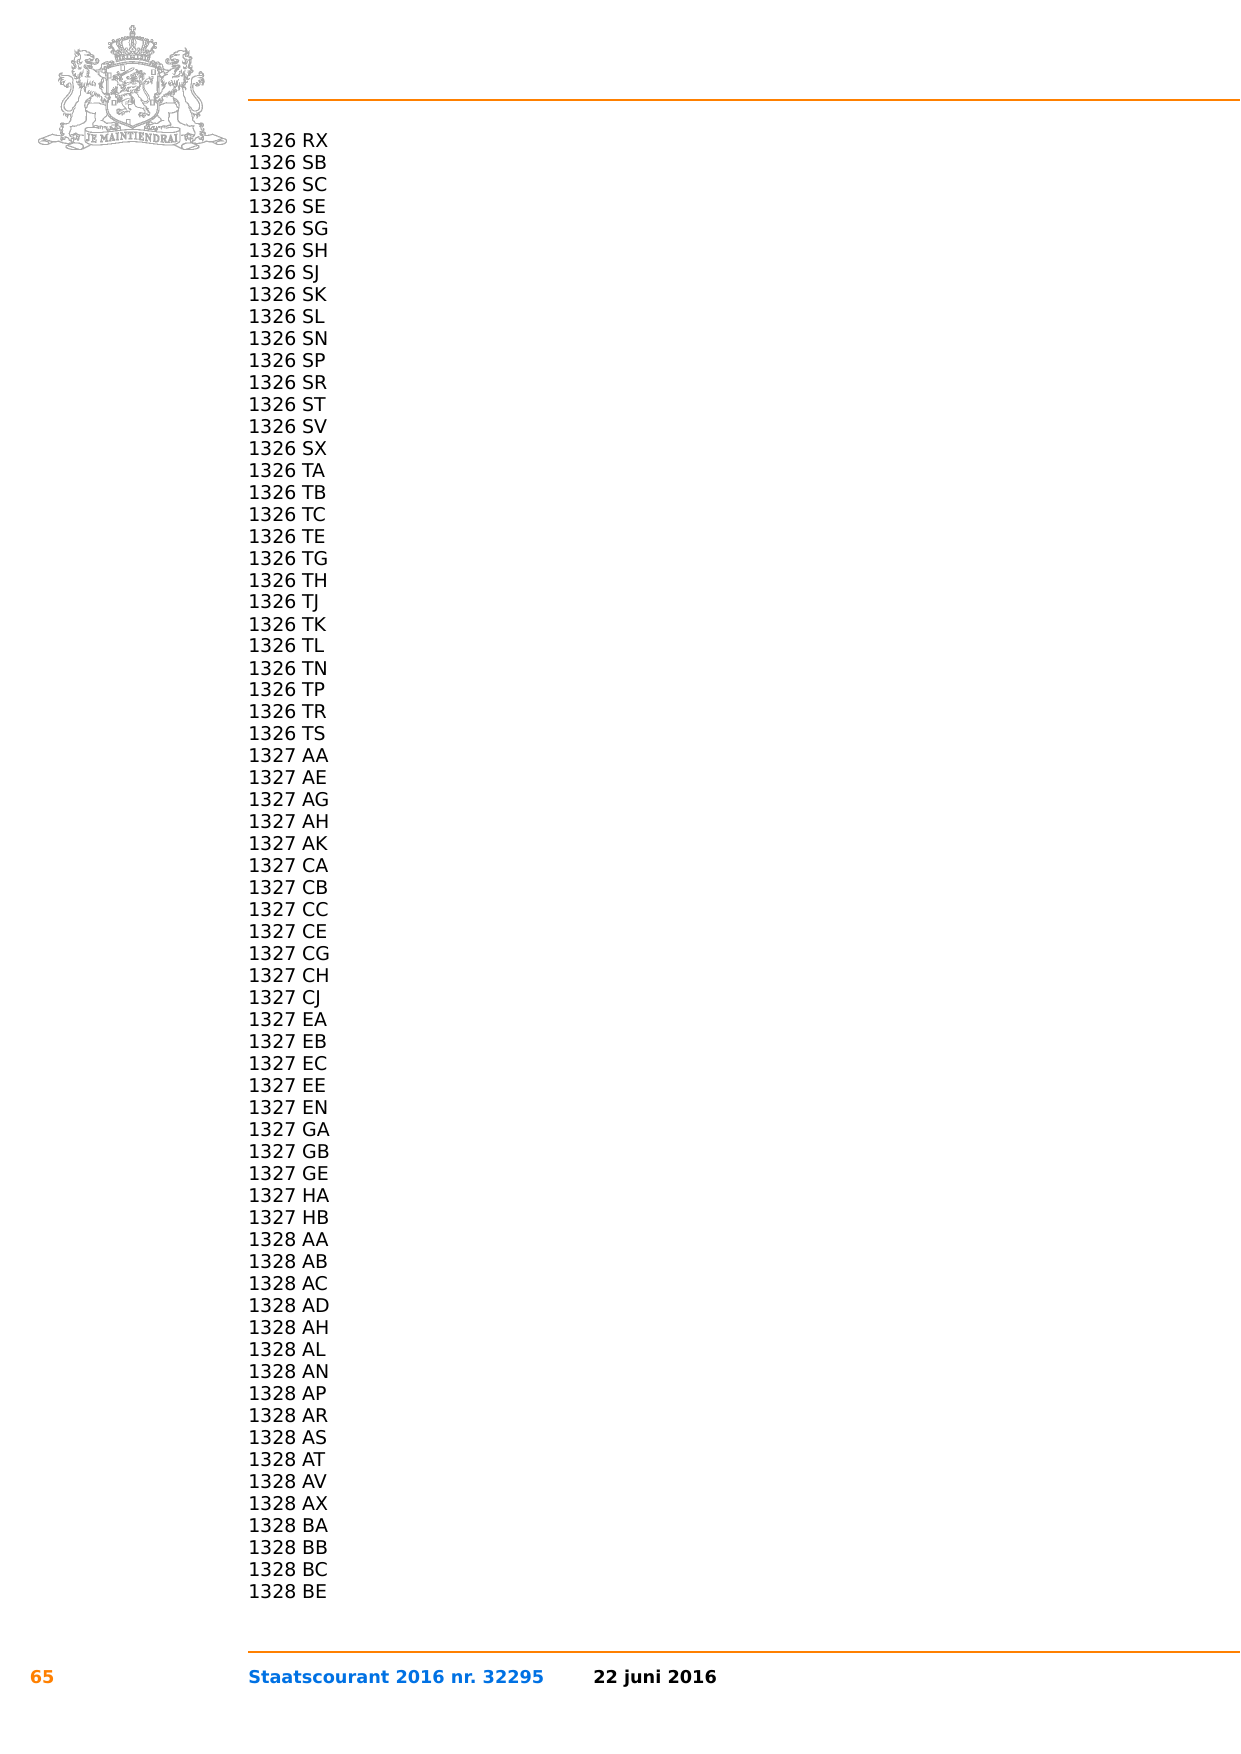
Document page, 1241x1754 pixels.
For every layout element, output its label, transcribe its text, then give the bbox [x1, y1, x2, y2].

text 1326 SE [248, 196, 1163, 218]
text 1326 TP [248, 679, 1163, 701]
text 1326 ST [248, 394, 1163, 416]
text 1327 EC [248, 1053, 1163, 1075]
text 1328 AB [248, 1251, 1163, 1273]
text 1328 AA [248, 1229, 1163, 1251]
text 1326 TL [248, 635, 1163, 657]
text 1326 TH [248, 569, 1163, 591]
text 1327 CC [248, 899, 1163, 921]
text 1326 SB [248, 152, 1163, 174]
text 1326 SL [248, 306, 1163, 328]
text 1326 SK [248, 284, 1163, 306]
text 1327 GE [248, 1163, 1163, 1185]
text 1328 AC [248, 1273, 1163, 1295]
text 1326 TG [248, 547, 1163, 569]
text 1326 SG [248, 218, 1163, 240]
text 1326 RX [248, 130, 1163, 152]
text 1328 AH [248, 1317, 1163, 1339]
text 1328 AL [248, 1339, 1163, 1361]
text 1328 AX [248, 1493, 1163, 1514]
text 1327 CG [248, 943, 1163, 965]
text 1327 HB [248, 1207, 1163, 1229]
text 1326 TN [248, 657, 1163, 679]
text 1327 HA [248, 1185, 1163, 1207]
text 1326 TC [248, 503, 1163, 526]
text 1326 TB [248, 482, 1163, 503]
text 1327 CA [248, 855, 1163, 877]
text 1327 AG [248, 789, 1163, 811]
text 1327 EB [248, 1031, 1163, 1053]
text 1326 TJ [248, 591, 1163, 613]
text 1327 AK [248, 833, 1163, 855]
text 1327 AH [248, 811, 1163, 833]
text 1326 SX [248, 438, 1163, 459]
text 1327 AE [248, 767, 1163, 789]
text 1327 CB [248, 877, 1163, 899]
text 1327 CE [248, 921, 1163, 943]
text 1326 SN [248, 328, 1163, 350]
text 1328 AR [248, 1405, 1163, 1427]
text 1326 TR [248, 701, 1163, 723]
text 1328 AS [248, 1427, 1163, 1449]
text 1326 TK [248, 613, 1163, 635]
text 1327 CH [248, 965, 1163, 987]
text 1326 SR [248, 372, 1163, 394]
text 1327 CJ [248, 987, 1163, 1009]
text 1327 GA [248, 1119, 1163, 1141]
text 1326 TS [248, 723, 1163, 745]
text 1326 SJ [248, 262, 1163, 284]
text 1328 AN [248, 1361, 1163, 1383]
text 1328 AV [248, 1471, 1163, 1493]
text 1326 SH [248, 240, 1163, 262]
text 1328 BE [248, 1581, 1163, 1602]
text 1326 SC [248, 174, 1163, 196]
text 1328 AP [248, 1383, 1163, 1405]
text 1327 EE [248, 1075, 1163, 1097]
text 1328 BB [248, 1537, 1163, 1558]
text 1327 EA [248, 1009, 1163, 1031]
text 1326 TA [248, 459, 1163, 482]
text 1326 SP [248, 350, 1163, 372]
text 1328 AD [248, 1295, 1163, 1317]
text 1326 SV [248, 416, 1163, 438]
picture [38, 25, 227, 150]
text 1327 EN [248, 1097, 1163, 1119]
text 1327 GB [248, 1141, 1163, 1163]
text 1327 AA [248, 745, 1163, 767]
text 1328 BC [248, 1558, 1163, 1581]
text 1326 TE [248, 526, 1163, 547]
text 1328 BA [248, 1514, 1163, 1537]
text 1328 AT [248, 1449, 1163, 1471]
